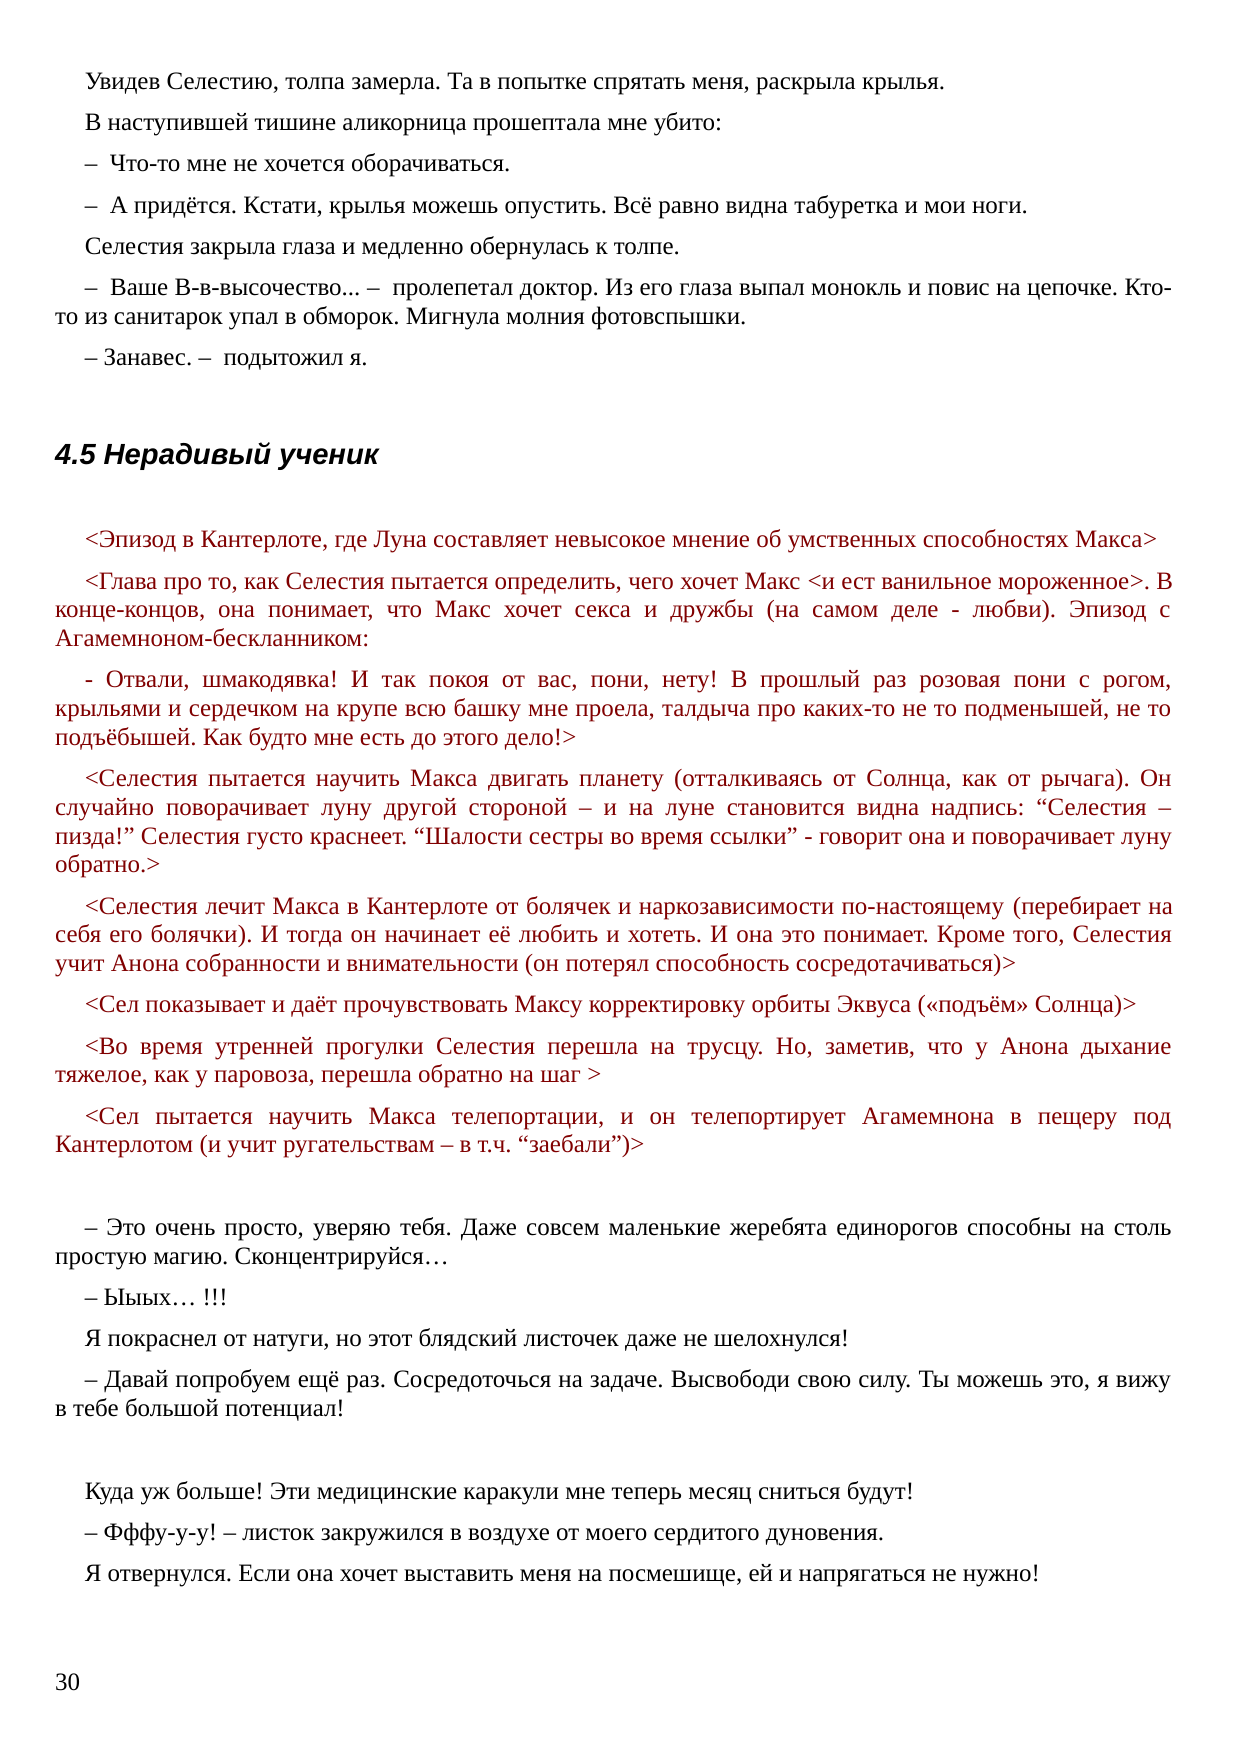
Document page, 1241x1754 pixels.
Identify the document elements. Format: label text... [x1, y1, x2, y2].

text <Селестия пытается научить Макса двигать планету (отталкиваясь от Солнца, как от рычага). Он случайно поворачивает луну другой стороной – и на луне становится видна надпись: “Селестия – пизда!” Селестия густо краснеет. “Шалости сестры во время ссылки” - говорит она и поворачивает луну обратно.> [55, 763, 1173, 878]
text – Ваше В-в-высочество... – пролепетал доктор. Из его глаза выпал монокль и повис на цепочке. Кто-то из санитарок упал в обморок. Мигнула молния фотовспышки. [55, 272, 1173, 330]
text – Занавес. – подытожил я. [55, 342, 1173, 371]
text <Эпизод в Кантерлоте, где Луна составляет невысокое мнение об умственных способностях Макса> [55, 524, 1173, 553]
text <Глава про то, как Селестия пытается определить, чего хочет Макс <и ест ванильное мороженное>. В конце-концов, она понимает, что Макс хочет секса и дружбы (на самом деле - любви). Эпизод с Агамемноном-бескланником: [55, 566, 1173, 652]
text – Что-то мне не хочется оборачиваться. [55, 148, 1173, 177]
text <Сел пытается научить Макса телепортации, и он телепортирует Агамемнона в пещеру под Кантерлотом (и учит ругательствам – в т.ч. “заебали”)> [55, 1101, 1173, 1158]
text - Отвали, шмакодявка! И так покоя от вас, пони, нету! В прошлый раз розовая пони с рогом, крыльями и сердечком на крупе всю башку мне проела, талдыча про каких-то не то подменышей, не то подъёбышей. Как будто мне есть до этого дело!> [55, 664, 1173, 751]
text – Ыыых… !!! [55, 1282, 1173, 1311]
text Я покраснел от натуги, но этот блядский листочек даже не шелохнулся! [55, 1323, 1173, 1352]
text – Фффу-у-у! – листок закружился в воздухе от моего сердитого дуновения. [55, 1517, 1173, 1546]
text <Селестия лечит Макса в Кантерлоте от болячек и наркозависимости по-настоящему (перебирает на себя его болячки). И тогда он начинает её любить и хотеть. И она это понимает. Кроме того, Селестия учит Анона собранности и внимательности (он потерял способность сосредотачиваться)> [55, 891, 1173, 977]
text Селестия закрыла глаза и медленно обернулась к толпе. [55, 231, 1173, 260]
text <Сел показывает и даёт прочувствовать Максу корректировку орбиты Эквуса («подъём» Солнца)> [55, 989, 1173, 1018]
text – Это очень просто, уверяю тебя. Даже совсем маленькие жеребята единорогов способны на столь простую магию. Сконцентрируйся… [55, 1212, 1173, 1269]
text Увидев Селестию, толпа замерла. Та в попытке спрятать меня, раскрыла крылья. [55, 66, 1173, 95]
text – Давай попробуем ещё раз. Сосредоточься на задаче. Высвободи свою силу. Ты можешь это, я вижу в тебе большой потенциал! [55, 1364, 1173, 1422]
text В наступившей тишине аликорница прошептала мне убито: [55, 107, 1173, 136]
text Куда уж больше! Эти медицинские каракули мне теперь месяц сниться будут! [55, 1476, 1173, 1504]
text Я отвернулся. Если она хочет выставить меня на посмешище, ей и напрягаться не нужно! [55, 1558, 1173, 1587]
text <Во время утренней прогулки Селестия перешла на трусцу. Но, заметив, что у Анона дыхание тяжелое, как у паровоза, перешла обратно на шаг > [55, 1031, 1173, 1088]
subtitle 4.5 Нерадивый ученик [55, 437, 1173, 471]
text – А придётся. Кстати, крылья можешь опустить. Всё равно видна табуретка и мои ноги. [55, 190, 1173, 218]
